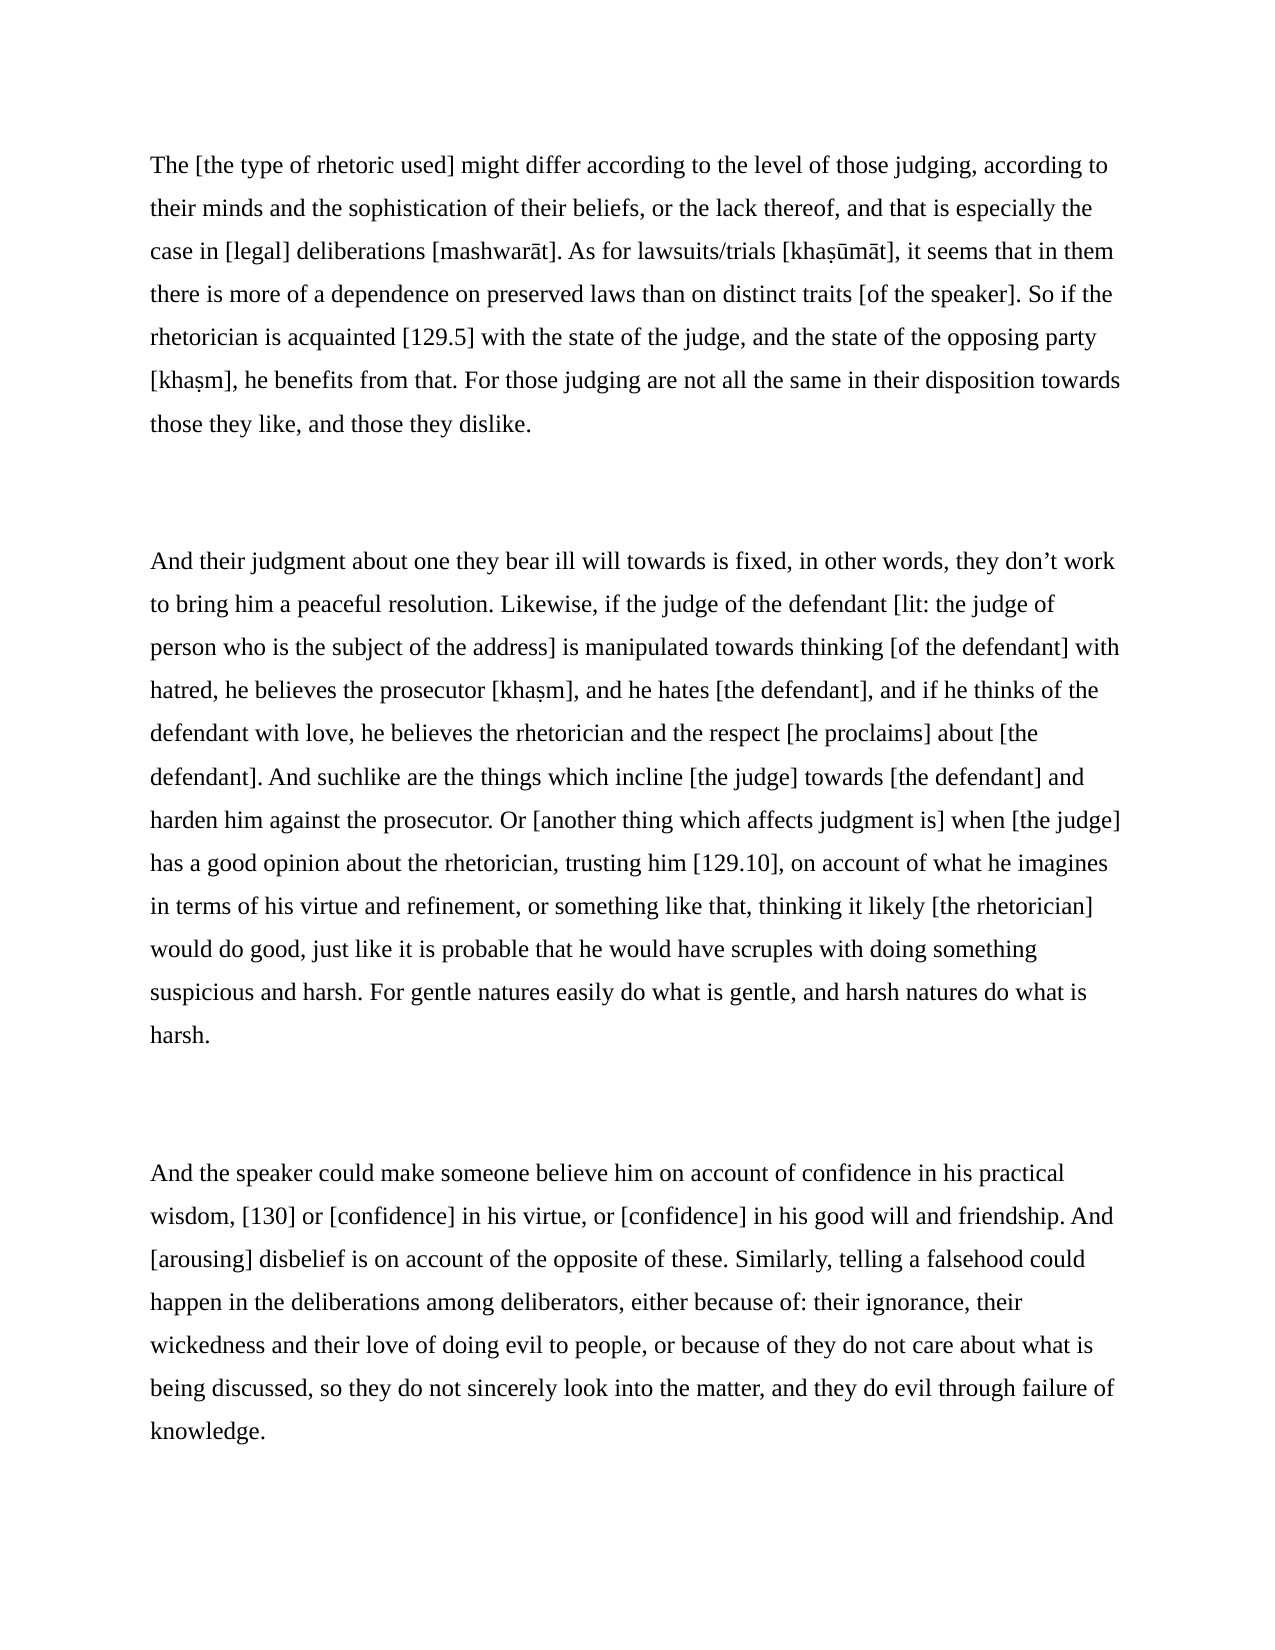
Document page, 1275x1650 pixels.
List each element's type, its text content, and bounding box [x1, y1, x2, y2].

text The [the type of rhetoric used] might differ according to the level of those judging, according to their minds and the sophistication of their beliefs, or the lack thereof, and that is especially the case in [legal] deliberations [mashwarāt]. As for lawsuits/trials [khaṣūmāt], it seems that in them there is more of a dependence on preserved laws than on distinct traits [of the speaker]. So if the rhetorician is acquainted [129.5] with the state of the judge, and the state of the opposing party [khaṣm], he benefits from that. For those judging are not all the same in their disposition towards those they like, and those they dislike. [150, 150, 1125, 437]
text And their judgment about one they bear ill will towards is fixed, in other words, they don’t work to bring him a peaceful resolution. Likewise, if the judge of the defendant [lit: the judge of person who is the subject of the address] is manipulated towards thinking [of the defendant] with hatred, he believes the prosecutor [khaṣm], and he hates [the defendant], and if he thinks of the defendant with love, he believes the rhetorician and the respect [he proclaims] about [the defendant]. And suchlike are the things which incline [the judge] towards [the defendant] and harden him against the prosecutor. Or [another thing which affects judgment is] when [the judge] has a good opinion about the rhetorician, trusting him [129.10], on account of what he imagines in terms of his virtue and refinement, or something like that, thinking it likely [the rhetorician] would do good, just like it is probable that he would have scruples with doing something suspicious and harsh. For gentle natures easily do what is gentle, and harsh natures do what is harsh. [150, 546, 1125, 1049]
text And the speaker could make someone believe him on account of confidence in his practical wisdom, [130] or [confidence] in his virtue, or [confidence] in his good will and friendship. And [arousing] disbelief is on account of the opposite of these. Similarly, telling a falsehood could happen in the deliberations among deliberators, either because of: their ignorance, their wickedness and their love of doing evil to people, or because of they do not care about what is being discussed, so they do not sincerely look into the matter, and they do evil through failure of knowledge. [150, 1158, 1125, 1445]
